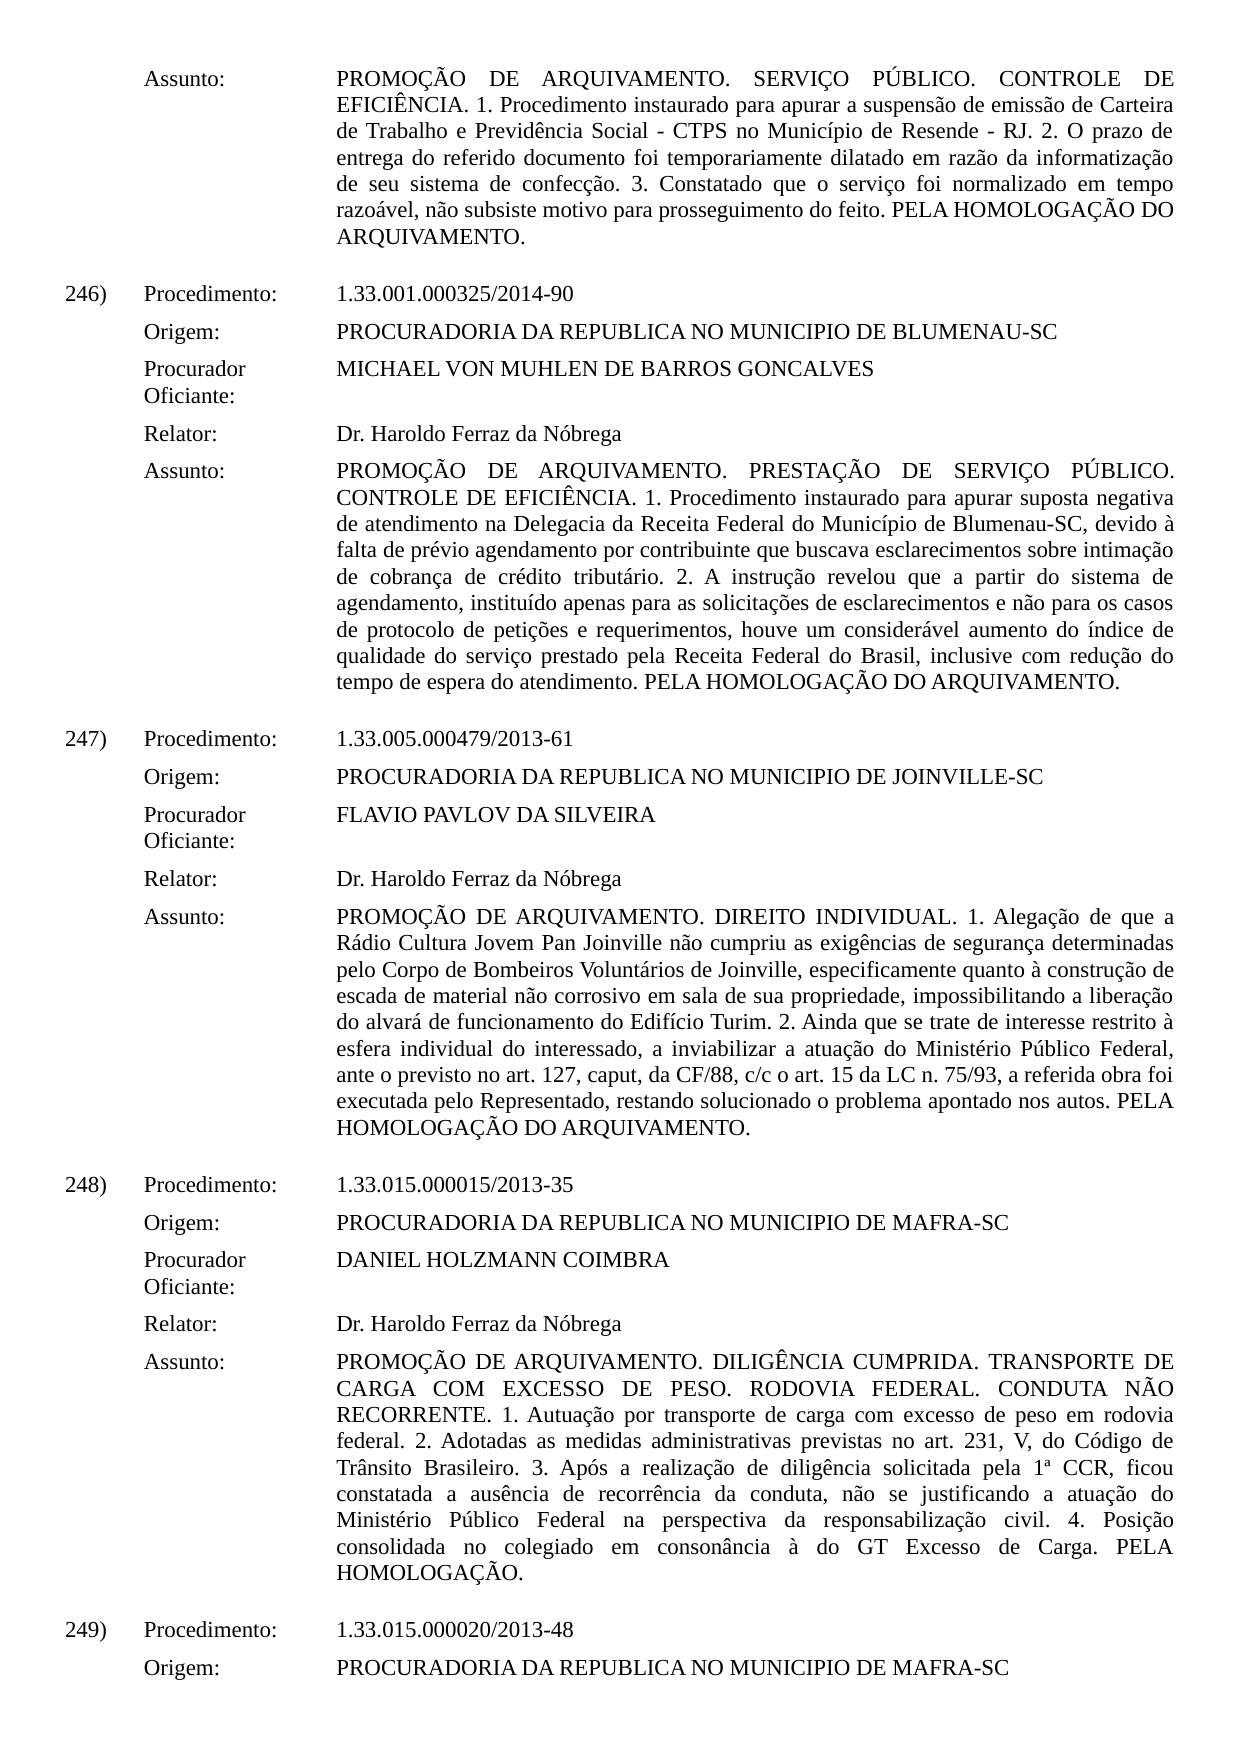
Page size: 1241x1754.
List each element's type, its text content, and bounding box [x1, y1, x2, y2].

table_cell [59, 452, 138, 700]
table_header [59, 274, 138, 312]
table_cell [59, 1305, 138, 1343]
table_cell [59, 859, 138, 897]
table_cell Relator: [138, 859, 330, 897]
table_cell [59, 414, 138, 452]
table_cell Assunto: [138, 59, 330, 255]
table_cell Dr. Haroldo Ferraz da Nóbrega [330, 414, 1181, 452]
table_cell [59, 897, 138, 1146]
table_header 1.33.001.000325/2014-90 [330, 274, 1181, 312]
table_header Procedimento: [138, 720, 330, 757]
table_cell Procurador Oficiante: [138, 1241, 330, 1305]
table_cell Assunto: [138, 452, 330, 700]
table_header [59, 1610, 138, 1648]
table_cell [59, 1203, 138, 1241]
table_cell [59, 312, 138, 350]
table_cell [59, 1648, 138, 1686]
table_cell Origem: [138, 1203, 330, 1241]
table_cell Origem: [138, 312, 330, 350]
table_header 1.33.015.000020/2013-48 [330, 1610, 1181, 1648]
table_cell Dr. Haroldo Ferraz da Nóbrega [330, 859, 1181, 897]
table_cell PROMOÇÃO DE ARQUIVAMENTO. SERVIÇO PÚBLICO. CONTROLE DE EFICIÊNCIA. 1. Procedimento instaurado para apurar a suspensão de emissão de Carteira de Trabalho e Previdência Social - CTPS no Município de Resende - RJ. 2. O prazo de entrega do referido documento foi temporariamente dilatado em razão da informatização de seu sistema de confecção. 3. Constatado que o serviço foi normalizado em tempo razoável, não subsiste motivo para prosseguimento do feito. PELA HOMOLOGAÇÃO DO ARQUIVAMENTO. [330, 59, 1181, 255]
table_header [59, 720, 138, 757]
table_cell [59, 59, 138, 255]
table_cell [59, 1241, 138, 1305]
table_cell Procurador Oficiante: [138, 350, 330, 414]
table_cell Origem: [138, 758, 330, 795]
table_cell Relator: [138, 1305, 330, 1343]
table_cell PROMOÇÃO DE ARQUIVAMENTO. DIREITO INDIVIDUAL. 1. Alegação de que a Rádio Cultura Jovem Pan Joinville não cumpriu as exigências de segurança determinadas pelo Corpo de Bombeiros Voluntários de Joinville, especificamente quanto à construção de escada de material não corrosivo em sala de sua propriedade, impossibilitando a liberação do alvará de funcionamento do Edifício Turim. 2. Ainda que se trate de interesse restrito à esfera individual do interessado, a inviabilizar a atuação do Ministério Público Federal, ante o previsto no art. 127, caput, da CF/88, c/c o art. 15 da LC n. 75/93, a referida obra foi executada pelo Representado, restando solucionado o problema apontado nos autos. PELA HOMOLOGAÇÃO DO ARQUIVAMENTO. [330, 897, 1181, 1146]
table_cell Assunto: [138, 1343, 330, 1591]
table_cell [59, 350, 138, 414]
table_cell Dr. Haroldo Ferraz da Nóbrega [330, 1305, 1181, 1343]
table_cell PROCURADORIA DA REPUBLICA NO MUNICIPIO DE BLUMENAU-SC [330, 312, 1181, 350]
table_cell PROCURADORIA DA REPUBLICA NO MUNICIPIO DE JOINVILLE-SC [330, 758, 1181, 795]
table_cell PROCURADORIA DA REPUBLICA NO MUNICIPIO DE MAFRA-SC [330, 1203, 1181, 1241]
table_cell [59, 1343, 138, 1591]
table_header 1.33.015.000015/2013-35 [330, 1165, 1181, 1203]
table_cell [59, 758, 138, 795]
table_cell Relator: [138, 414, 330, 452]
table_cell Origem: [138, 1648, 330, 1686]
table_cell DANIEL HOLZMANN COIMBRA [330, 1241, 1181, 1305]
table_cell MICHAEL VON MUHLEN DE BARROS GONCALVES [330, 350, 1181, 414]
table_cell PROMOÇÃO DE ARQUIVAMENTO. DILIGÊNCIA CUMPRIDA. TRANSPORTE DE CARGA COM EXCESSO DE PESO. RODOVIA FEDERAL. CONDUTA NÃO RECORRENTE. 1. Autuação por transporte de carga com excesso de peso em rodovia federal. 2. Adotadas as medidas administrativas previstas no art. 231, V, do Código de Trânsito Brasileiro. 3. Após a realização de diligência solicitada pela 1ª CCR, ficou constatada a ausência de recorrência da conduta, não se justificando a atuação do Ministério Público Federal na perspectiva da responsabilização civil. 4. Posição consolidada no colegiado em consonância à do GT Excesso de Carga. PELA HOMOLOGAÇÃO. [330, 1343, 1181, 1591]
table_header Procedimento: [138, 274, 330, 312]
table_cell PROMOÇÃO DE ARQUIVAMENTO. PRESTAÇÃO DE SERVIÇO PÚBLICO. CONTROLE DE EFICIÊNCIA. 1. Procedimento instaurado para apurar suposta negativa de atendimento na Delegacia da Receita Federal do Município de Blumenau-SC, devido à falta de prévio agendamento por contribuinte que buscava esclarecimentos sobre intimação de cobrança de crédito tributário. 2. A instrução revelou que a partir do sistema de agendamento, instituído apenas para as solicitações de esclarecimentos e não para os casos de protocolo de petições e requerimentos, houve um considerável aumento do índice de qualidade do serviço prestado pela Receita Federal do Brasil, inclusive com redução do tempo de espera do atendimento. PELA HOMOLOGAÇÃO DO ARQUIVAMENTO. [330, 452, 1181, 700]
table_header 1.33.005.000479/2013-61 [330, 720, 1181, 757]
table_header [59, 1165, 138, 1203]
table_cell [59, 795, 138, 859]
table_header Procedimento: [138, 1165, 330, 1203]
table_cell PROCURADORIA DA REPUBLICA NO MUNICIPIO DE MAFRA-SC [330, 1648, 1181, 1686]
table_cell Procurador Oficiante: [138, 795, 330, 859]
table_cell FLAVIO PAVLOV DA SILVEIRA [330, 795, 1181, 859]
table_cell Assunto: [138, 897, 330, 1146]
table_header Procedimento: [138, 1610, 330, 1648]
